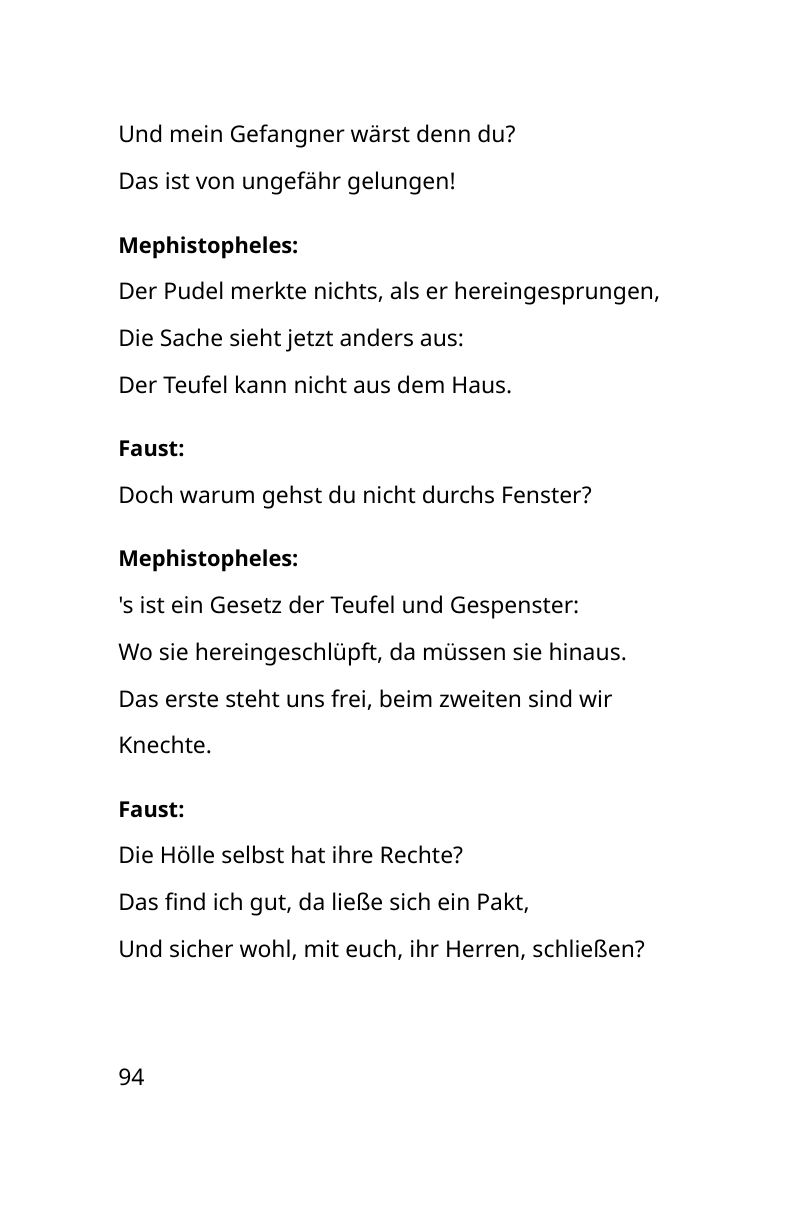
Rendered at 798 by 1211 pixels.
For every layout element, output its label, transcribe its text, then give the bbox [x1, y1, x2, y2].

text Und mein Gefangner wärst denn du? Das ist von ungefähr gelungen! [118, 118, 679, 196]
text Faust: Doch warum gehst du nicht durchs Fenster? [118, 433, 679, 510]
text Faust: Die Hölle selbst hat ihre Rechte? Das find ich gut, da ließe sich ein Pakt, Und sicher wohl, mit euch, ihr Herren, schließen? [118, 794, 679, 964]
text Mephistopheles: Der Pudel merkte nichts, als er hereingesprungen, Die Sache sieht jetzt anders aus: Der Teufel kann nicht aus dem Haus. [118, 229, 679, 400]
text Mephistopheles: 's ist ein Gesetz der Teufel und Gespenster: Wo sie hereingeschlüpft, da müssen sie hinaus. Das erste steht uns frei, beim zweiten sind wir Knechte. [118, 543, 679, 761]
